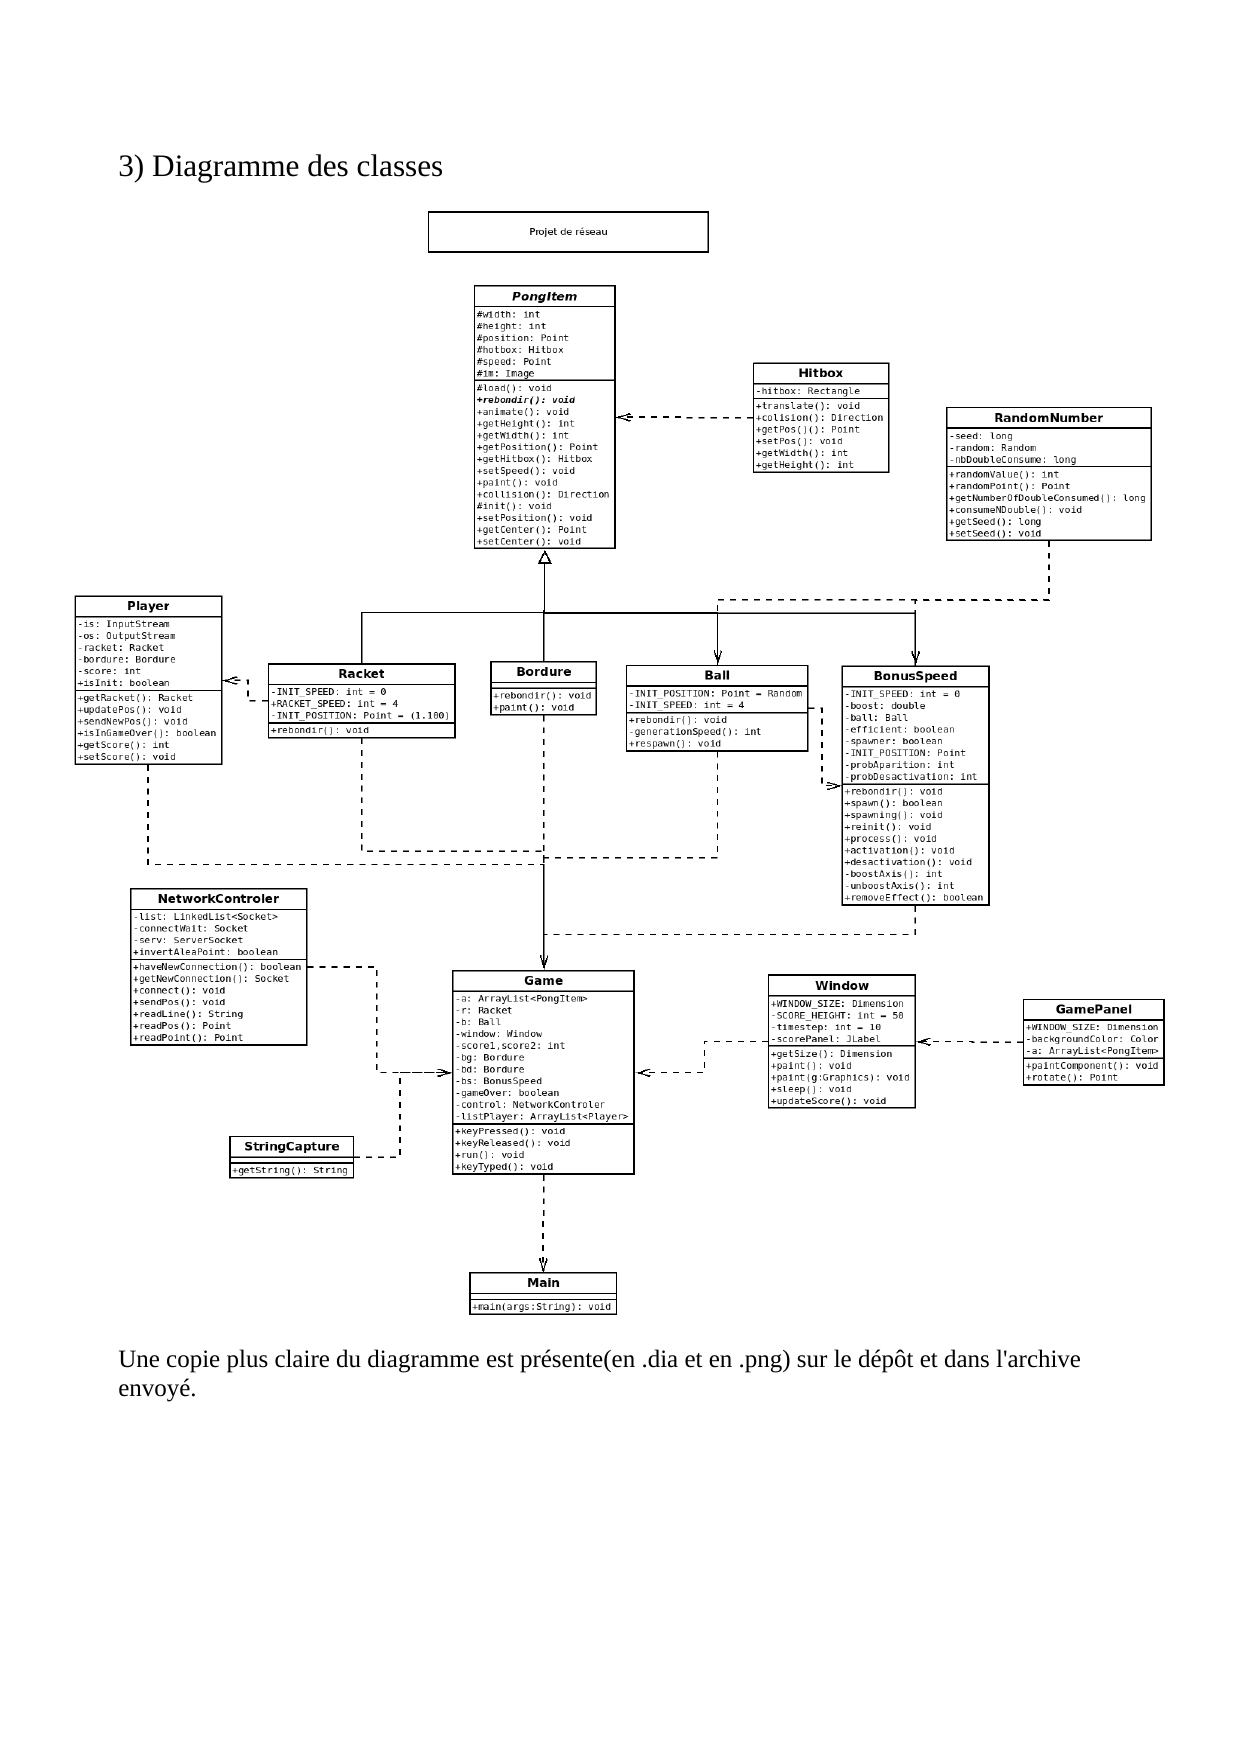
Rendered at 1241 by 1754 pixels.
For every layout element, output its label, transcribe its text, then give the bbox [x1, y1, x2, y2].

picture [74, 211, 1166, 1316]
text 3) Diagramme des classes [118, 147, 1122, 183]
text Une copie plus claire du diagramme est présente(en .dia et en .png) sur le dépôt et dans l'archive envoyé. [118, 1344, 1122, 1402]
